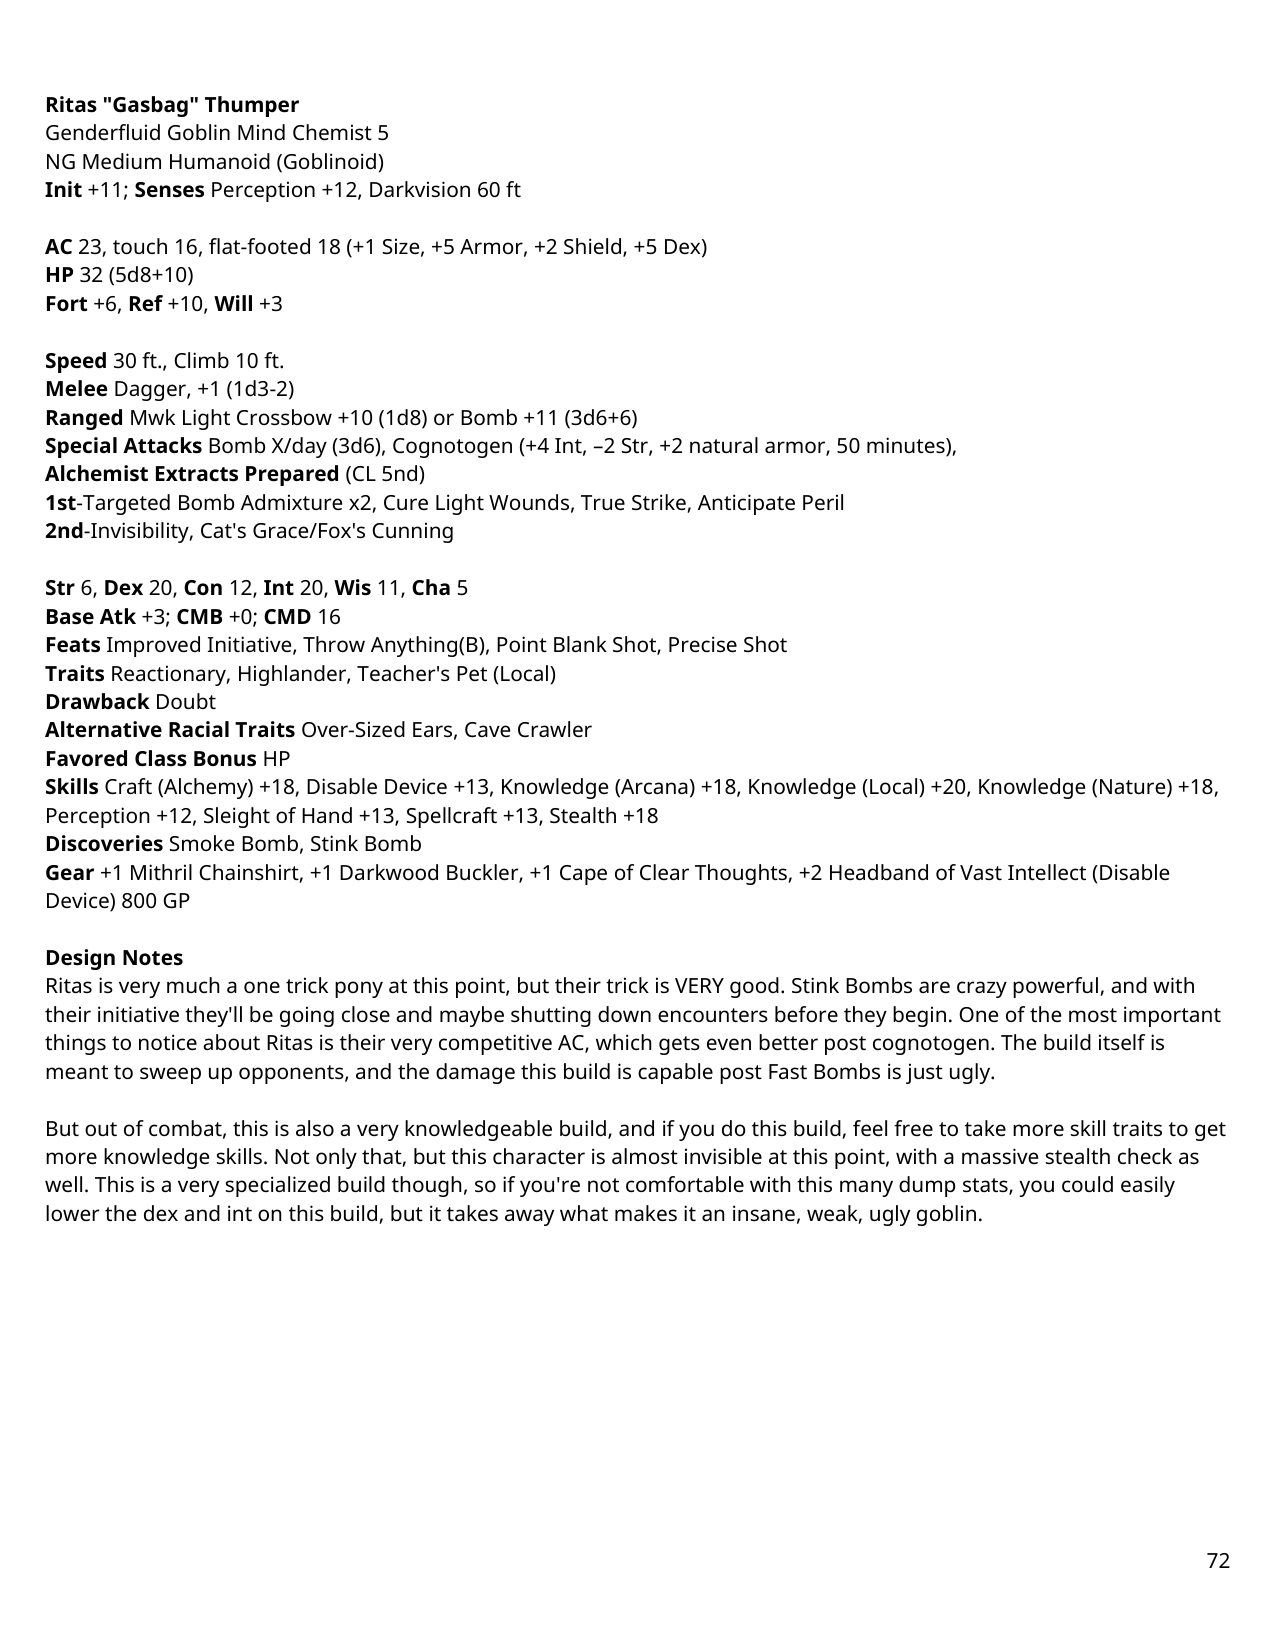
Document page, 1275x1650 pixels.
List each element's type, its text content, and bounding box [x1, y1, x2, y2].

text Ranged Mwk Light Crossbow +10 (1d8) or Bomb +11 (3d6+6) [45, 403, 1230, 431]
text Favored Class Bonus HP [45, 744, 1230, 772]
text Gear +1 Mithril Chainshirt, +1 Darkwood Buckler, +1 Cape of Clear Thoughts, +2 Headband of Vast Intellect (Disable Device) 800 GP [45, 858, 1230, 914]
text Drawback Doubt [45, 687, 1230, 716]
text Speed 30 ft., Climb 10 ft. [45, 346, 1230, 374]
text AC 23, touch 16, flat-footed 18 (+1 Size, +5 Armor, +2 Shield, +5 Dex) [45, 232, 1230, 261]
text Melee Dagger, +1 (1d3-2) [45, 374, 1230, 403]
text Traits Reactionary, Highlander, Teacher's Pet (Local) [45, 659, 1230, 687]
text Fort +6, Ref +10, Will +3 [45, 289, 1230, 317]
text Ritas is very much a one trick pony at this point, but their trick is VERY good. Stink Bombs are crazy powerful, and with their initiative they'll be going close and maybe shutting down encounters before they begin. One of the most important things to notice about Ritas is their very competitive AC, which gets even better post cognotogen. The build itself is meant to sweep up opponents, and the damage this build is capable post Fast Bombs is just ugly. [45, 971, 1230, 1085]
text Init +11; Senses Perception +12, Darkvision 60 ft [45, 175, 1230, 204]
text Design Notes [45, 943, 1230, 971]
text 2nd-Invisibility, Cat's Grace/Fox's Cunning [45, 516, 1230, 545]
text Alchemist Extracts Prepared (CL 5nd) [45, 459, 1230, 488]
text Genderfluid Goblin Mind Chemist 5 [45, 118, 1230, 147]
text But out of combat, this is also a very knowledgeable build, and if you do this build, feel free to take more skill traits to get more knowledge skills. Not only that, but this character is almost invisible at this point, with a massive stealth check as well. This is a very specialized build though, so if you're not comfortable with this many dump stats, you could easily lower the dex and int on this build, but it takes away what makes it an insane, weak, ugly goblin. [45, 1114, 1230, 1227]
text Skills Craft (Alchemy) +18, Disable Device +13, Knowledge (Arcana) +18, Knowledge (Local) +20, Knowledge (Nature) +18, Perception +12, Sleight of Hand +13, Spellcraft +13, Stealth +18 [45, 772, 1230, 829]
text Base Atk +3; CMB +0; CMD 16 [45, 602, 1230, 630]
text Alternative Racial Traits Over-Sized Ears, Cave Crawler [45, 716, 1230, 744]
text Feats Improved Initiative, Throw Anything(B), Point Blank Shot, Precise Shot [45, 630, 1230, 659]
text Ritas "Gasbag" Thumper [45, 90, 1230, 118]
text Discoveries Smoke Bomb, Stink Bomb [45, 829, 1230, 858]
text Special Attacks Bomb X/day (3d6), Cognotogen (+4 Int, –2 Str, +2 natural armor, 50 minutes), [45, 431, 1230, 459]
text Str 6, Dex 20, Con 12, Int 20, Wis 11, Cha 5 [45, 573, 1230, 602]
text 1st-Targeted Bomb Admixture x2, Cure Light Wounds, True Strike, Anticipate Peril [45, 488, 1230, 516]
text HP 32 (5d8+10) [45, 261, 1230, 289]
text NG Medium Humanoid (Goblinoid) [45, 147, 1230, 175]
